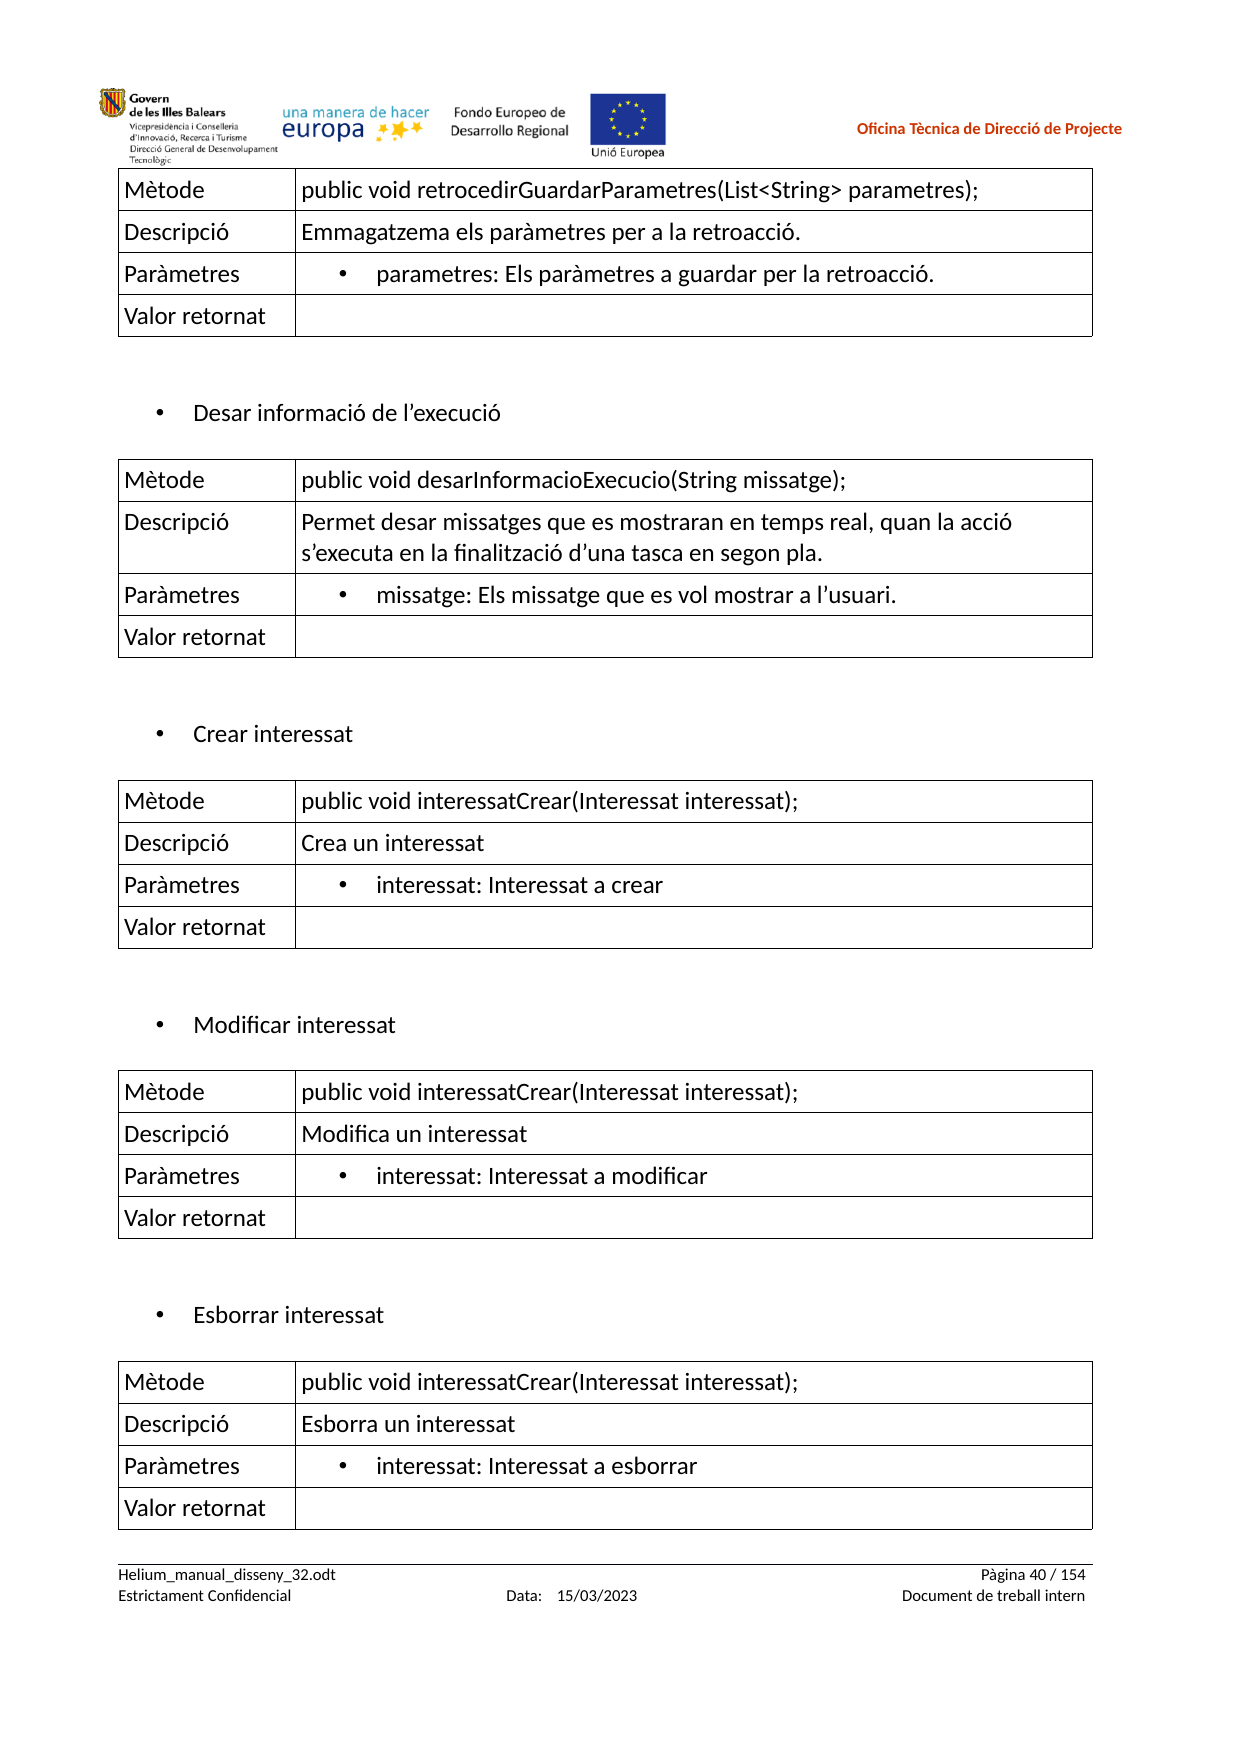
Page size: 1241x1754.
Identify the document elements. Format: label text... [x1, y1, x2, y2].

table_cell Valor retornat [119, 907, 295, 948]
table_header Mètode [119, 1362, 295, 1403]
table_cell Modifica un interessat [296, 1113, 1092, 1154]
table_header public void interessatCrear(Interessat interessat); [296, 781, 1092, 822]
table_header public void interessatCrear(Interessat interessat); [296, 1362, 1092, 1403]
table_cell Valor retornat [119, 1197, 295, 1238]
list Esborrar interessat [156, 1299, 1122, 1330]
table_cell Paràmetres [119, 253, 295, 294]
table_cell Paràmetres [119, 865, 295, 906]
table_header Mètode [119, 781, 295, 822]
table_cell Descripció [119, 823, 295, 864]
table_cell [296, 1488, 1092, 1529]
picture [99, 87, 668, 166]
table_cell interessat: Interessat a modificar [296, 1155, 1092, 1196]
list Modificar interessat [156, 1009, 1122, 1039]
table_cell Emmagatzema els paràmetres per a la retroacció. [296, 211, 1092, 252]
table_header Mètode [119, 1071, 295, 1112]
table_header public void interessatCrear(Interessat interessat); [296, 1071, 1092, 1112]
list Crear interessat [156, 718, 1122, 749]
table_cell [296, 295, 1092, 336]
table_header Mètode [119, 169, 295, 210]
table_cell Descripció [119, 211, 295, 252]
table_cell Descripció [119, 1404, 295, 1445]
table_cell Descripció [119, 502, 295, 573]
table_header Mètode [119, 460, 295, 501]
table_cell Paràmetres [119, 574, 295, 615]
table_cell Crea un interessat [296, 823, 1092, 864]
table_cell Descripció [119, 1113, 295, 1154]
table_header public void desarInformacioExecucio(String missatge); [296, 460, 1092, 501]
table_cell Valor retornat [119, 295, 295, 336]
table_cell missatge: Els missatge que es vol mostrar a l’usuari. [296, 574, 1092, 615]
table_cell interessat: Interessat a esborrar [296, 1446, 1092, 1487]
table_cell Paràmetres [119, 1446, 295, 1487]
table_cell [296, 907, 1092, 948]
table_cell [296, 616, 1092, 657]
table_cell Esborra un interessat [296, 1404, 1092, 1445]
table_cell [296, 1197, 1092, 1238]
table_cell parametres: Els paràmetres a guardar per la retroacció. [296, 253, 1092, 294]
table_cell Paràmetres [119, 1155, 295, 1196]
table_cell interessat: Interessat a crear [296, 865, 1092, 906]
table_cell Permet desar missatges que es mostraran en temps real, quan la acció s’executa en la finalització d’una tasca en segon pla. [296, 502, 1092, 573]
list Desar informació de l’execució [156, 397, 1122, 428]
table_cell Valor retornat [119, 616, 295, 657]
table_cell Valor retornat [119, 1488, 295, 1529]
table_header public void retrocedirGuardarParametres(List<String> parametres); [296, 169, 1092, 210]
